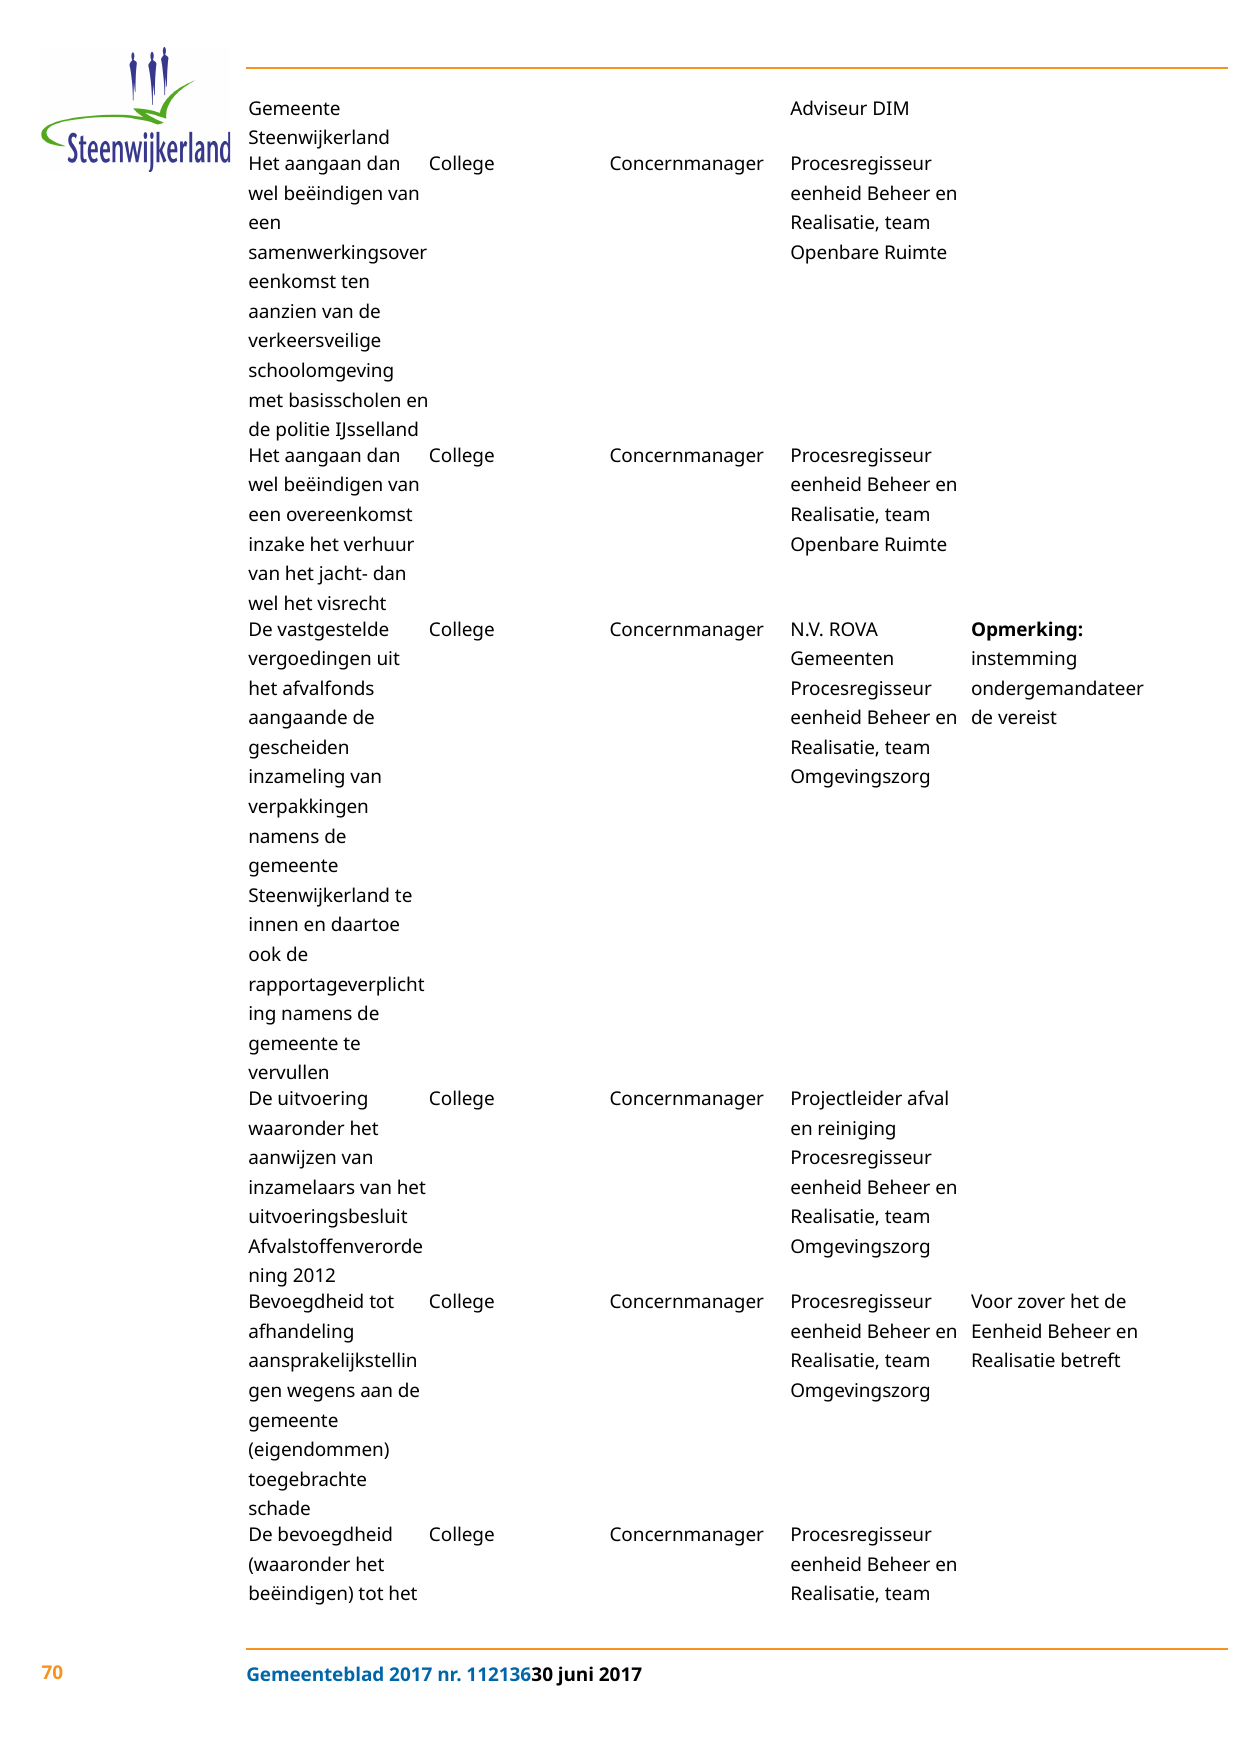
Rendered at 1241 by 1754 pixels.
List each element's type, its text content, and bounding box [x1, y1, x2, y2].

table_cell De bevoegdheid (waaronder het beëindigen) tot het [248, 1521, 429, 1606]
table_cell Concernmanager [609, 150, 790, 442]
table_cell [971, 150, 1152, 442]
table_cell College [429, 442, 609, 616]
table_cell Concernmanager [609, 442, 790, 616]
table_cell Concernmanager [609, 1521, 790, 1606]
table_cell Concernmanager [609, 1085, 790, 1288]
table_cell [971, 95, 1152, 150]
table_cell Procesregisseur eenheid Beheer en Realisatie, team Openbare Ruimte [790, 442, 971, 616]
table_cell College [429, 1521, 609, 1606]
table_cell N.V. ROVA Gemeenten Procesregisseur eenheid Beheer en Realisatie, team Omgevingszorg [790, 616, 971, 1085]
table_cell [971, 1521, 1152, 1606]
table_cell College [429, 616, 609, 1085]
table_cell Concernmanager [609, 616, 790, 1085]
table_cell Procesregisseur eenheid Beheer en Realisatie, team Omgevingszorg [790, 1289, 971, 1521]
table_cell [429, 95, 609, 150]
table_cell Adviseur DIM [790, 95, 971, 150]
table_cell De uitvoering waaronder het aanwijzen van inzamelaars van het uitvoeringsbesluit Afvalstoffenverordening 2012 [248, 1085, 429, 1288]
table_cell De vastgestelde vergoedingen uit het afvalfonds aangaande de gescheiden inzameling van verpakkingen namens de gemeente Steenwijkerland te innen en daartoe ook de rapportageverplichting namens de gemeente te vervullen [248, 616, 429, 1085]
table_cell Concernmanager [609, 1289, 790, 1521]
table_cell Voor zover het de Eenheid Beheer en Realisatie betreft [971, 1289, 1152, 1521]
table_cell Gemeente Steenwijkerland [248, 95, 429, 150]
table_cell College [429, 150, 609, 442]
table_cell Bevoegdheid tot afhandeling aansprakelijkstellingen wegens aan de gemeente (eigendommen) toegebrachte schade [248, 1289, 429, 1521]
picture [41, 47, 231, 172]
table_cell Procesregisseur eenheid Beheer en Realisatie, team Openbare Ruimte [790, 150, 971, 442]
table_cell College [429, 1289, 609, 1521]
table_cell College [429, 1085, 609, 1288]
table_cell [971, 1085, 1152, 1288]
table_cell [609, 95, 790, 150]
table_cell Het aangaan dan wel beëindigen van een overeenkomst inzake het verhuur van het jacht- dan wel het visrecht [248, 442, 429, 616]
table_cell [971, 442, 1152, 616]
table_cell Opmerking: instemming ondergemandateerde vereist [971, 616, 1152, 1085]
table_cell Procesregisseur eenheid Beheer en Realisatie, team [790, 1521, 971, 1606]
table_cell Het aangaan dan wel beëindigen van een samenwerkingsovereenkomst ten aanzien van de verkeersveilige schoolomgeving met basisscholen en de politie IJsselland [248, 150, 429, 442]
table_cell Projectleider afval en reiniging Procesregisseur eenheid Beheer en Realisatie, team Omgevingszorg [790, 1085, 971, 1288]
